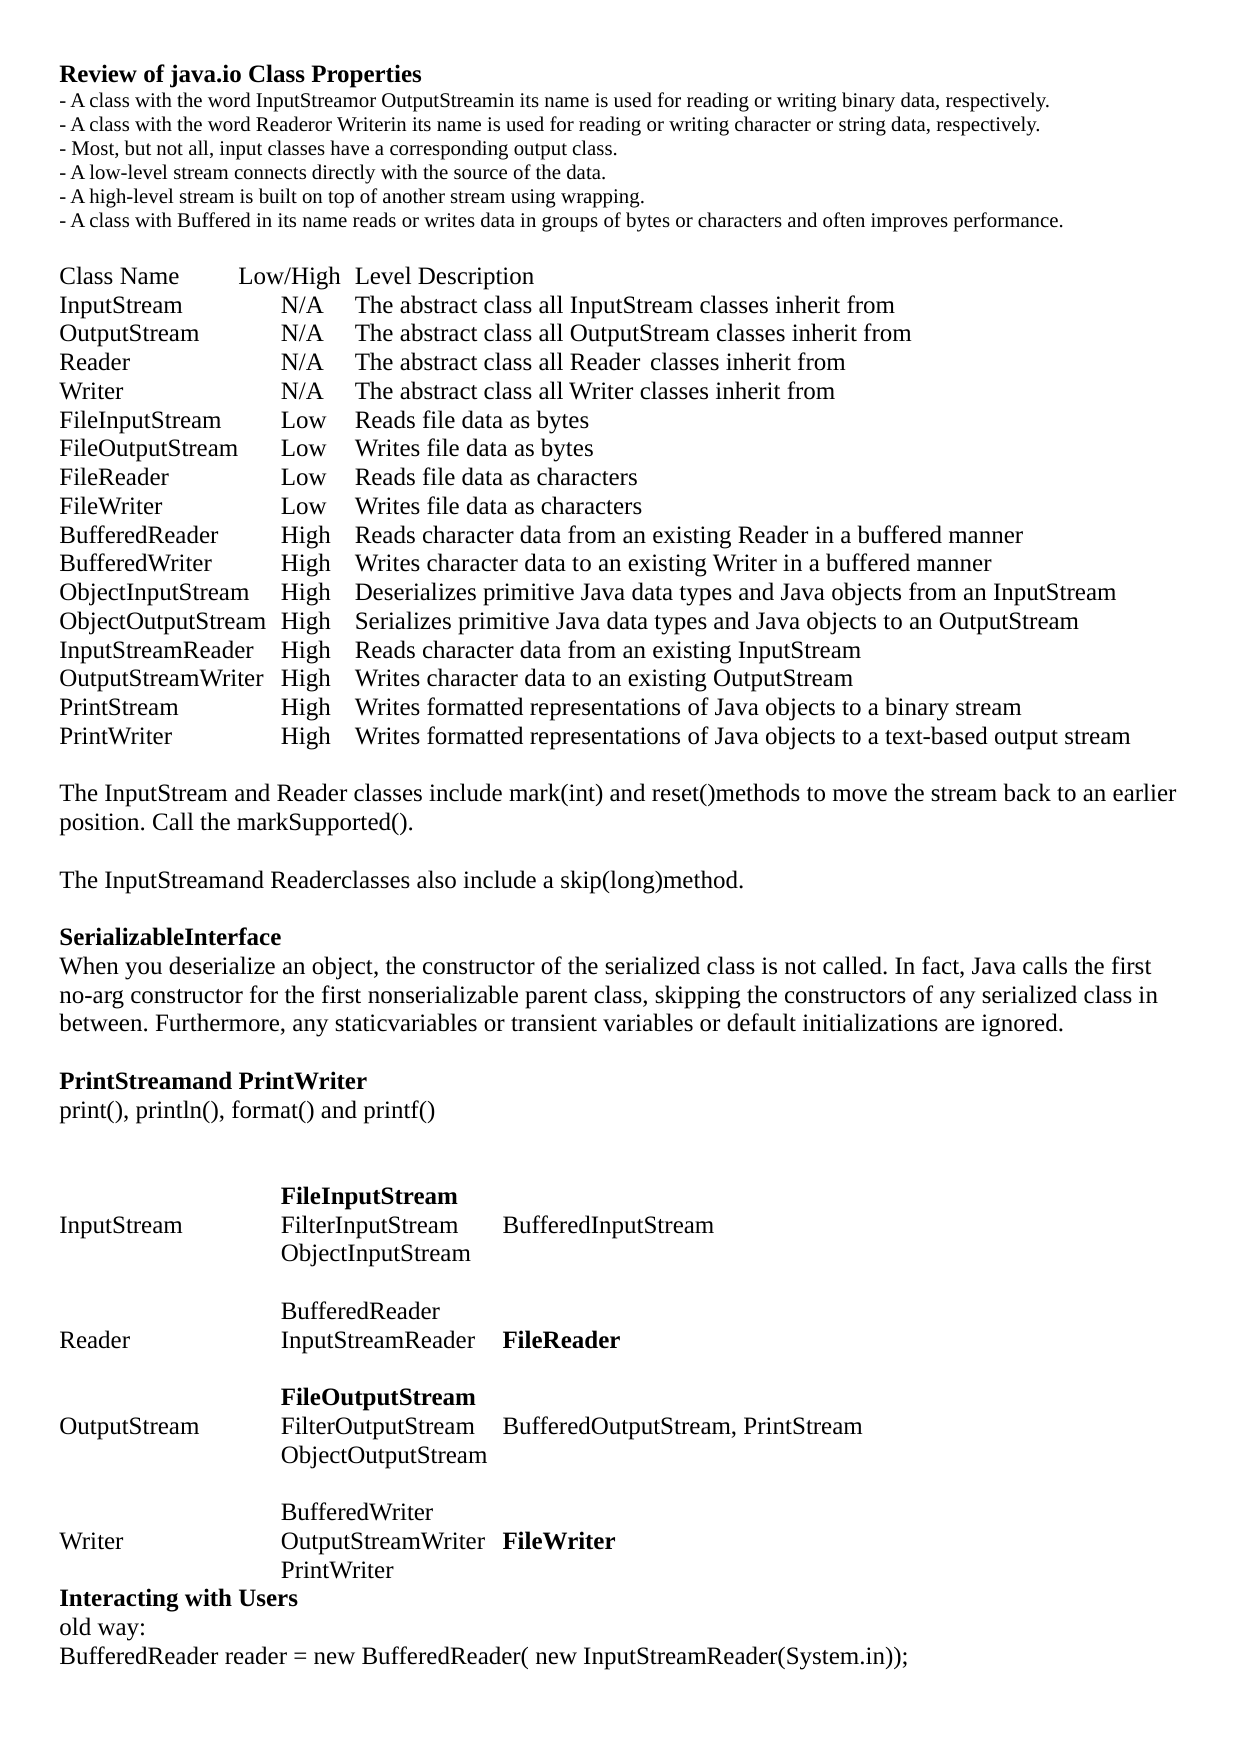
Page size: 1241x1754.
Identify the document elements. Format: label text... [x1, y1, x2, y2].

text old way: [59, 1612, 1181, 1641]
text PrintStreamand PrintWriter [59, 1066, 1181, 1095]
text ObjectInputStream [59, 1238, 1181, 1267]
text BufferedReader High Reads character data from an existing Reader in a buffered manner [59, 520, 1181, 548]
text SerializableInterface [59, 922, 1181, 951]
text InputStreamReader High Reads character data from an existing InputStream [59, 635, 1181, 663]
text PrintStream High Writes formatted representations of Java objects to a binary stream [59, 692, 1181, 721]
text The InputStreamand Readerclasses also include a skip(long)method. [59, 865, 1181, 893]
text FileInputStream [59, 1181, 1181, 1210]
text Writer OutputStreamWriter FileWriter [59, 1526, 1181, 1555]
text When you deserialize an object, the constructor of the serialized class is not called. In fact, Java calls the first no-arg constructor for the first nonserializable parent class, skipping the constructors of any serialized class in between. Furthermore, any staticvariables or transient variables or default initializations are ignored. [59, 951, 1181, 1037]
text BufferedWriter [59, 1497, 1181, 1526]
text Reader N/A The abstract class all Reader classes inherit from [59, 347, 1181, 376]
text FileReader Low Reads file data as characters [59, 462, 1181, 491]
text BufferedWriter High Writes character data to an existing Writer in a buffered manner [59, 548, 1181, 577]
text Class Name Low/High Level Description [59, 261, 1181, 290]
text Writer N/A The abstract class all Writer classes inherit from [59, 376, 1181, 405]
text OutputStreamWriter High Writes character data to an existing OutputStream [59, 663, 1181, 692]
text PrintWriter [59, 1555, 1181, 1583]
text - A high-level stream is built on top of another stream using wrapping. [59, 184, 1181, 208]
text InputStream FilterInputStream BufferedInputStream [59, 1210, 1181, 1238]
text - Most, but not all, input classes have a corresponding output class. [59, 136, 1181, 160]
text ObjectOutputStream [59, 1440, 1181, 1468]
text BufferedReader reader = new BufferedReader( new InputStreamReader(System.in)); [59, 1641, 1181, 1670]
text ObjectOutputStream High Serializes primitive Java data types and Java objects to an OutputStream [59, 606, 1181, 635]
text Interacting with Users [59, 1583, 1181, 1612]
text BufferedReader [59, 1296, 1181, 1325]
text - A low-level stream connects directly with the source of the data. [59, 160, 1181, 184]
text print(), println(), format() and printf() [59, 1095, 1181, 1123]
text ObjectInputStream High Deserializes primitive Java data types and Java objects from an InputStream [59, 577, 1181, 606]
text - A class with the word InputStreamor OutputStreamin its name is used for reading or writing binary data, respectively. [59, 88, 1181, 112]
text FileInputStream Low Reads file data as bytes [59, 405, 1181, 433]
text - A class with Buffered in its name reads or writes data in groups of bytes or characters and often improves performance. [59, 208, 1181, 232]
text OutputStream FilterOutputStream BufferedOutputStream, PrintStream [59, 1411, 1181, 1440]
text Review of java.io Class Properties [59, 59, 1181, 88]
text PrintWriter High Writes formatted representations of Java objects to a text-based output stream [59, 721, 1181, 750]
text Reader InputStreamReader FileReader [59, 1325, 1181, 1353]
text InputStream N/A The abstract class all InputStream classes inherit from [59, 290, 1181, 318]
text - A class with the word Readeror Writerin its name is used for reading or writing character or string data, respectively. [59, 112, 1181, 136]
text FileWriter Low Writes file data as characters [59, 491, 1181, 520]
text FileOutputStream Low Writes file data as bytes [59, 433, 1181, 462]
text OutputStream N/A The abstract class all OutputStream classes inherit from [59, 318, 1181, 347]
text The InputStream and Reader classes include mark(int) and reset()methods to move the stream back to an earlier position. Call the markSupported(). [59, 778, 1181, 836]
text FileOutputStream [59, 1382, 1181, 1411]
